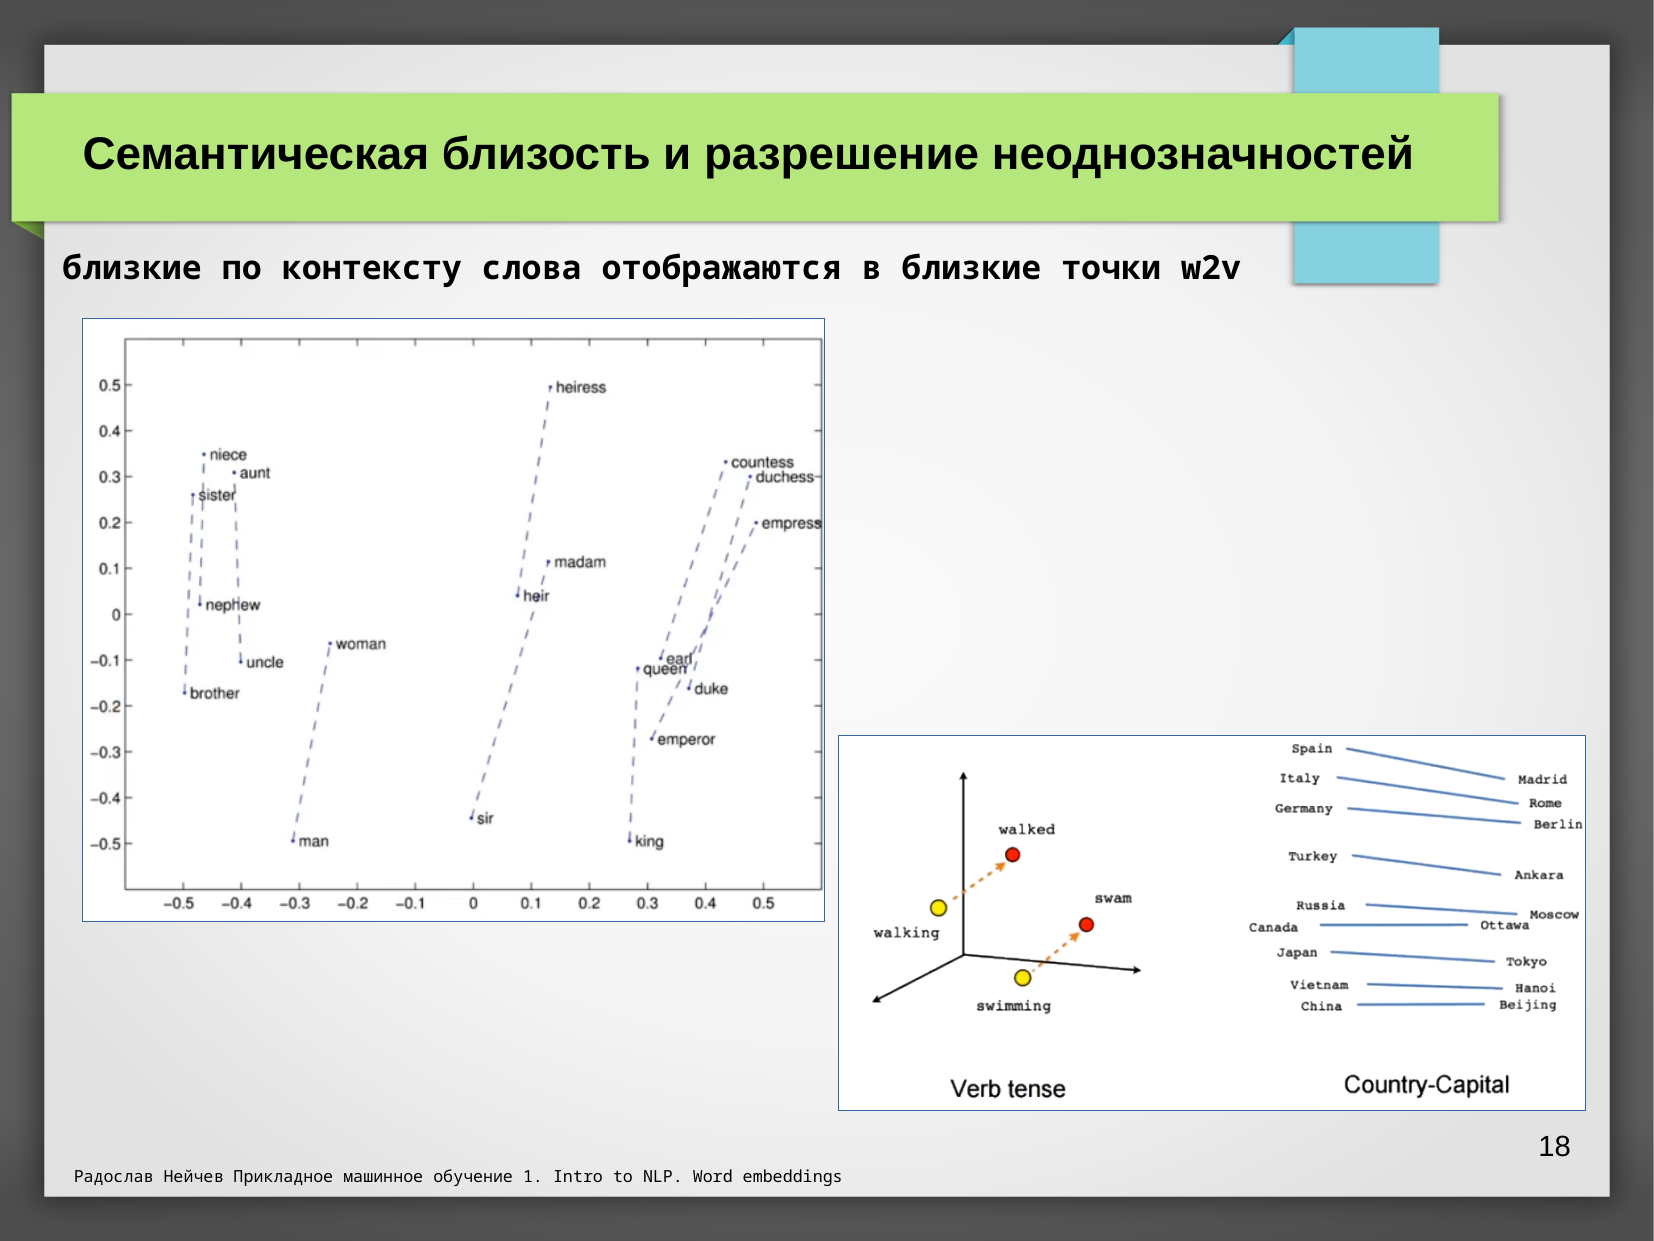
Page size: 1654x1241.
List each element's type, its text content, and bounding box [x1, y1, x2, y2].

text_box Радослав Нейчев Прикладное машинное обучение 1. Intro to NLP. Word embeddings [59, 1157, 859, 1192]
text_box близкие по контексту слова отображаются в близкие точки w2v [47, 236, 1276, 319]
picture [0, 0, 1654, 1241]
title Семантическая близость и разрешение неоднозначностей [82, 121, 1489, 187]
